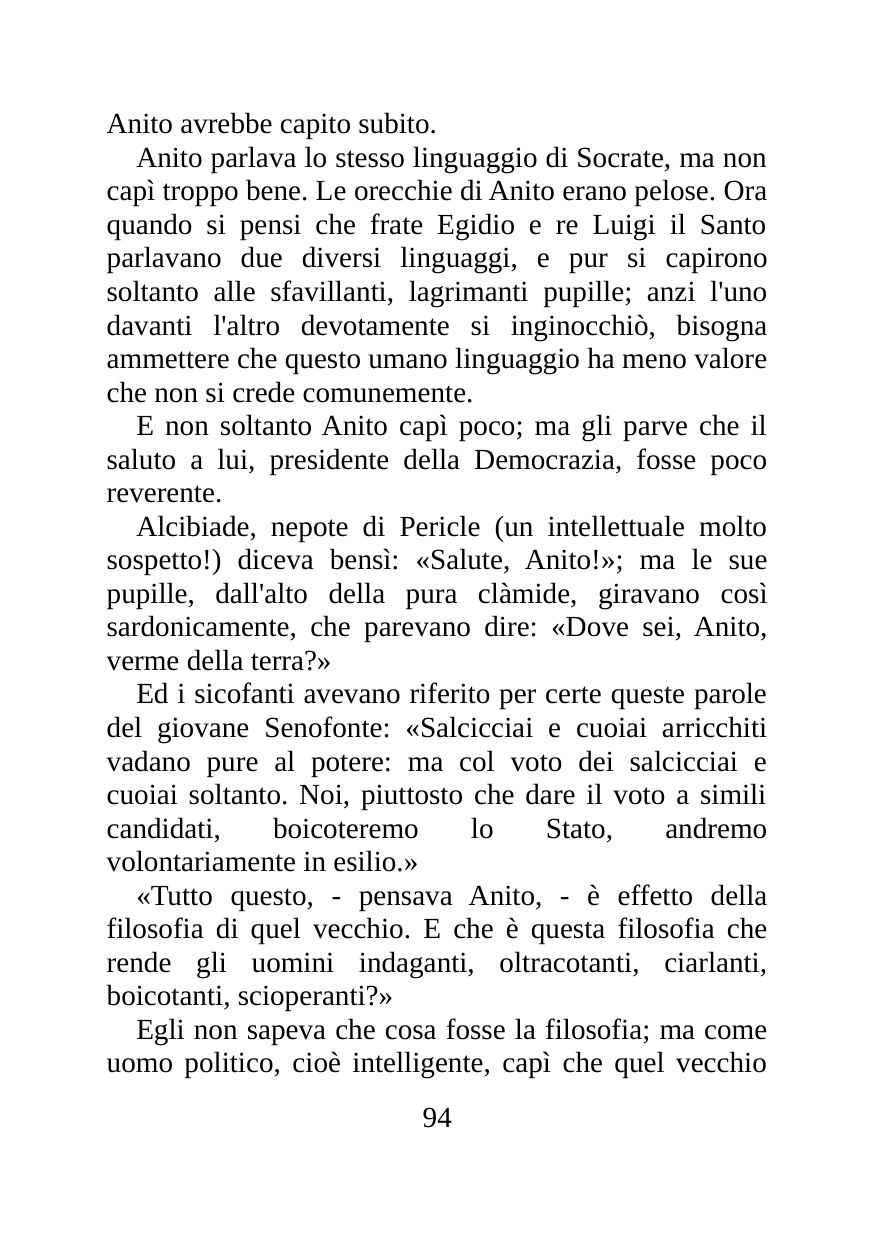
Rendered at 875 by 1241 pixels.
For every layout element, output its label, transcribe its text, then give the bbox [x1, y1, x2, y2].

text Egli non sapeva che cosa fosse la filosofia; ma come uomo politico, cioè intelligente, capì che quel vecchio [106, 1012, 768, 1079]
text Anito parlava lo stesso linguaggio di Socrate, ma non capì troppo bene. Le orecchie di Anito erano pelose. Ora quando si pensi che frate Egidio e re Luigi il Santo parlavano due diversi linguaggi, e pur si capirono soltanto alle sfavillanti, lagrimanti pupille; anzi l'uno davanti l'altro devotamente si inginocchiò, bisogna ammettere che questo umano linguaggio ha meno valore che non si crede comunemente. [106, 140, 768, 408]
text E non soltanto Anito capì poco; ma gli parve che il saluto a lui, presidente della Democrazia, fosse poco reverente. [106, 408, 768, 509]
text Ed i sicofanti avevano riferito per certe queste parole del giovane Senofonte: «Salcicciai e cuoiai arricchiti vadano pure al potere: ma col voto dei salcicciai e cuoiai soltanto. Noi, piuttosto che dare il voto a simili candidati, boicoteremo lo Stato, andremo volontariamente in esilio.» [106, 677, 768, 878]
text Anito avrebbe capito subito. [106, 106, 768, 140]
text Alcibiade, nepote di Pericle (un intellettuale molto sospetto!) diceva bensì: «Salute, Anito!»; ma le sue pupille, dall'alto della pura clàmide, giravano così sardonicamente, che parevano dire: «Dove sei, Anito, verme della terra?» [106, 509, 768, 677]
text «Tutto questo, - pensava Anito, - è effetto della filosofia di quel vecchio. E che è questa filosofia che rende gli uomini indaganti, oltracotanti, ciarlanti, boicotanti, scioperanti?» [106, 878, 768, 1012]
